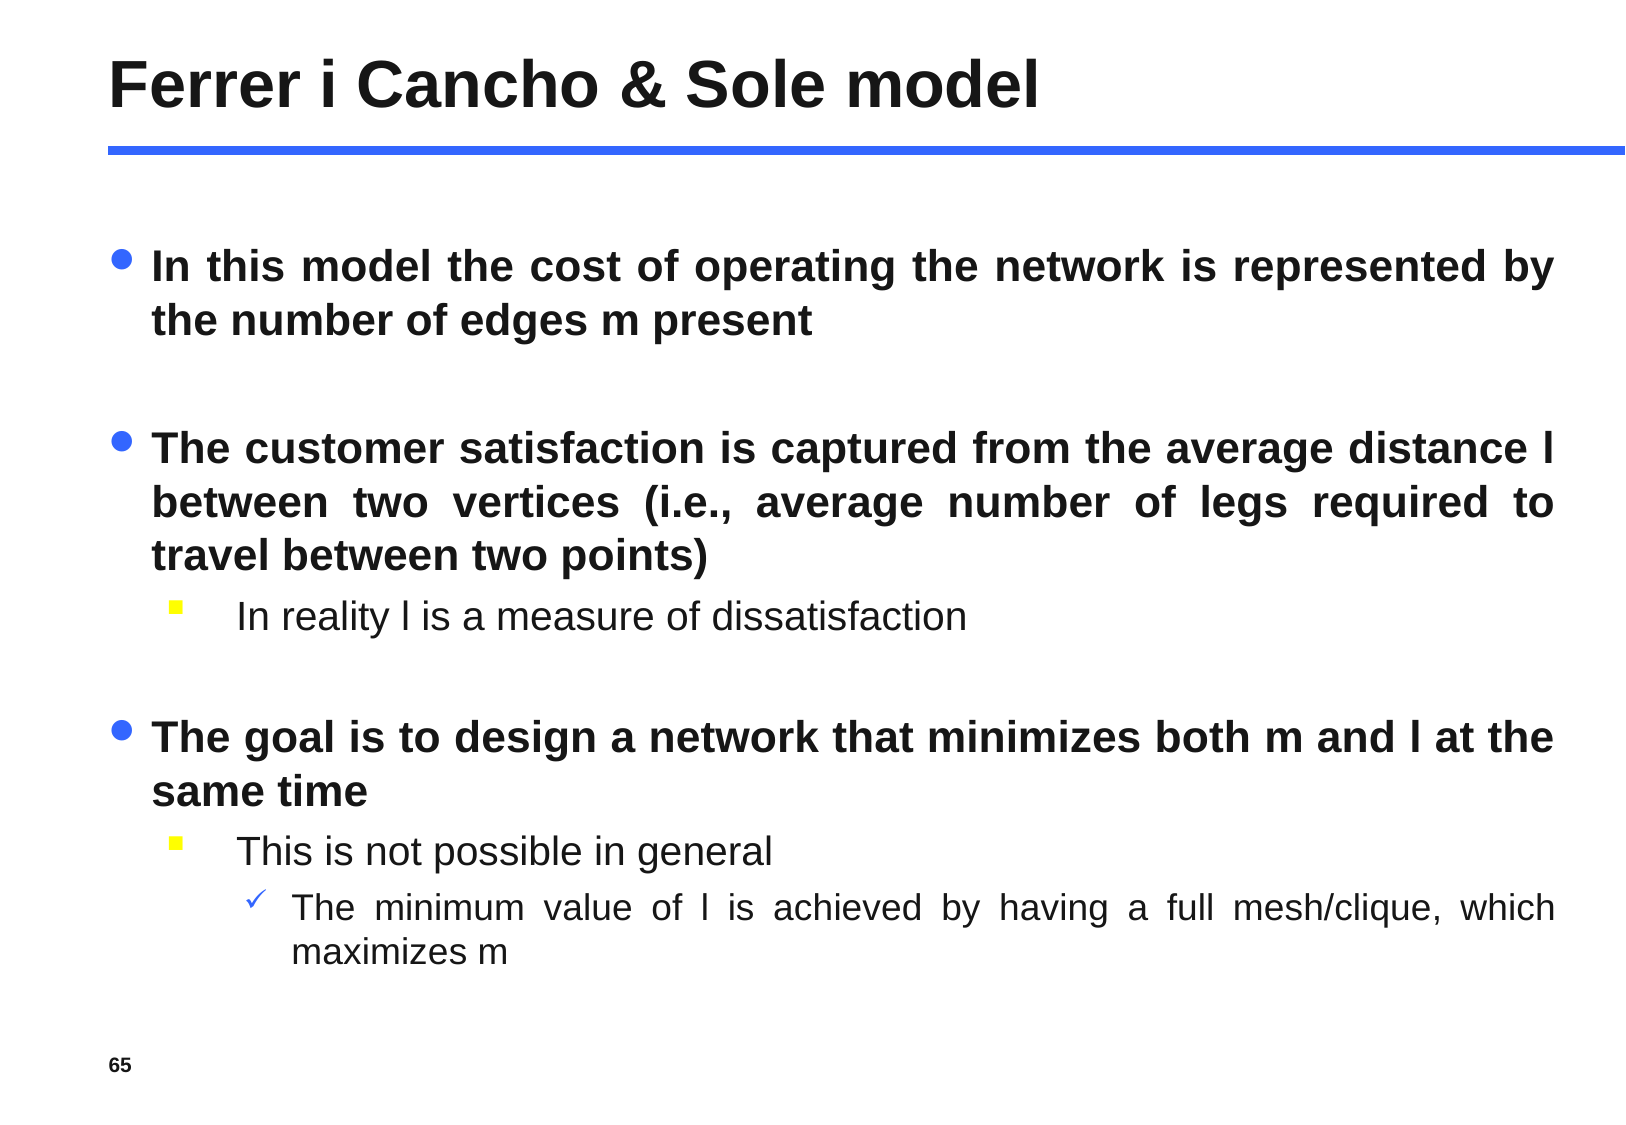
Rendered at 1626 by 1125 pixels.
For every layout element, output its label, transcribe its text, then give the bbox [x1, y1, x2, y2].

title Ferrer i Cancho & Sole model [108, 30, 1558, 131]
text_box [108, 1051, 188, 1077]
list In this model the cost of operating the network is represented by the number of edges m present The customer satisfaction is captured from the average distance l between two vertices (i.e., average number of legs required to travel between two points) In reality l is a measure of dissatisfaction The goal is to design a network that minimizes both m and l at the same time This is not possible in general The minimum value of l is achieved by having a full mesh/clique, which maximizes m [108, 237, 1558, 975]
